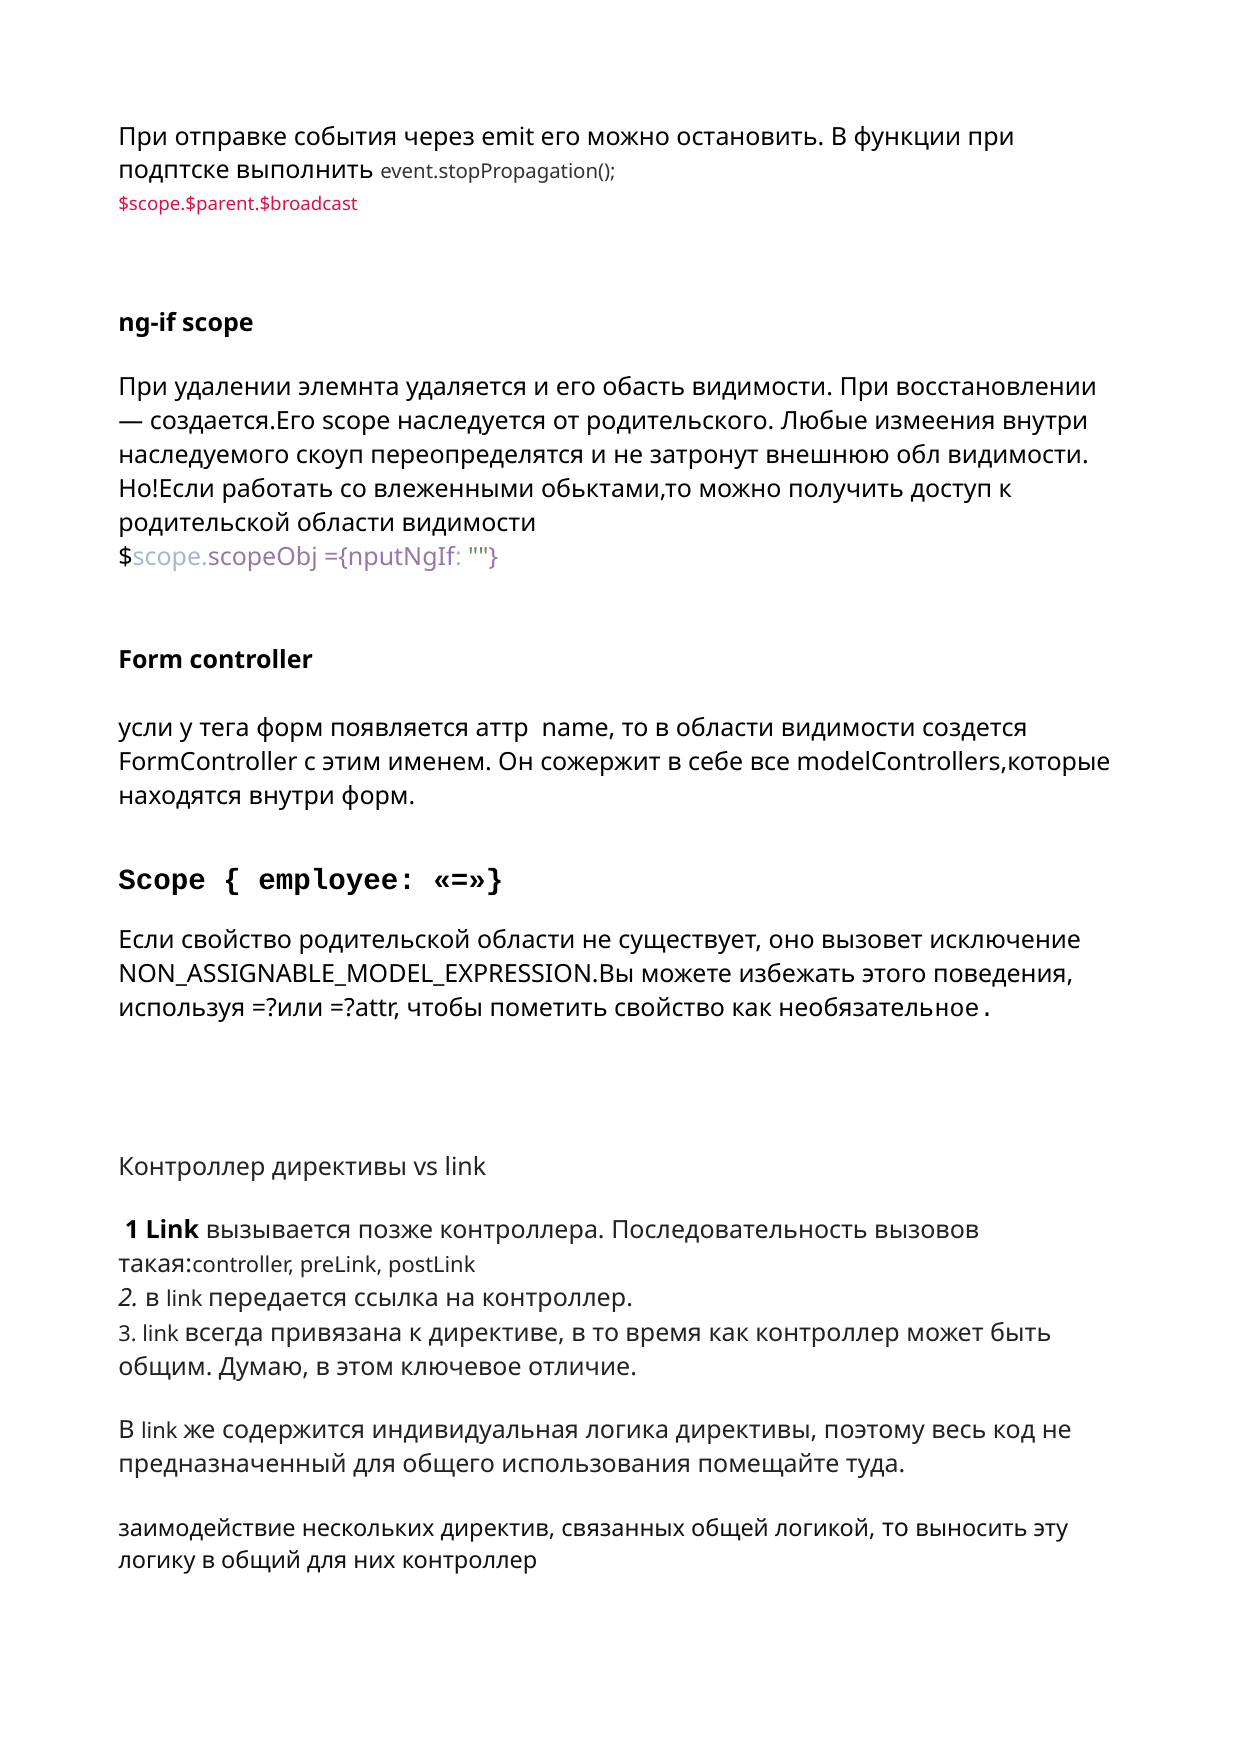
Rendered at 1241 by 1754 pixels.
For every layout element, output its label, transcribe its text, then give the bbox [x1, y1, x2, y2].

text $scope.scopeObj ={nputNgIf: ""} [118, 539, 1122, 573]
subtitle Контроллер директивы vs link [118, 1148, 1122, 1182]
text Если свойство родительской области не существует, оно вызовет исключение NON_ASSIGNABLE_MODEL_EXPRESSION.Вы можете избежать этого поведения, используя =?или =?attr, чтобы пометить свойство как необязательное. [118, 922, 1122, 1024]
text 1 Link вызывается позже контроллера. Последовательность вызовов такая:controller, preLink, postLink [118, 1212, 1122, 1280]
text Scope { employee: «=»} [118, 865, 1122, 898]
text При отправке события через emit его можно остановить. В функции при подптске выполнить event.stopPropagation(); [118, 118, 1122, 186]
text При удалении элемнта удаляется и его обасть видимости. При восстановлении — создается.Его scope наследуется от родительского. Любые измеения внутри наследуемого скоуп переопределятся и не затронут внешнюю обл видимости. Но!Если работать со влеженными обьктами,то можно получить доступ к родительской области видимости [118, 369, 1122, 539]
text 2. в link передается ссылка на контроллер. [118, 1280, 1122, 1314]
text $scope.$parent.$broadcast [118, 186, 1122, 216]
text В link же содержится индивидуальная логика директивы, поэтому весь код не предназначенный для общего использования помещайте туда. [118, 1412, 1122, 1480]
text ng-if scope [118, 305, 1122, 339]
text Form controller усли у тега форм появляется аттр name, то в области видимости создется FormController с этим именем. Он сожержит в себе все modelControllers,которые находятся внутри форм. [118, 641, 1122, 812]
text заимодействие нескольких директив, связанных общей логикой, то выносить эту логику в общий для них контроллер [118, 1510, 1122, 1576]
text 3. link всегда привязана к директиве, в то время как контроллер может быть общим. Думаю, в этом ключевое отличие. [118, 1314, 1122, 1382]
